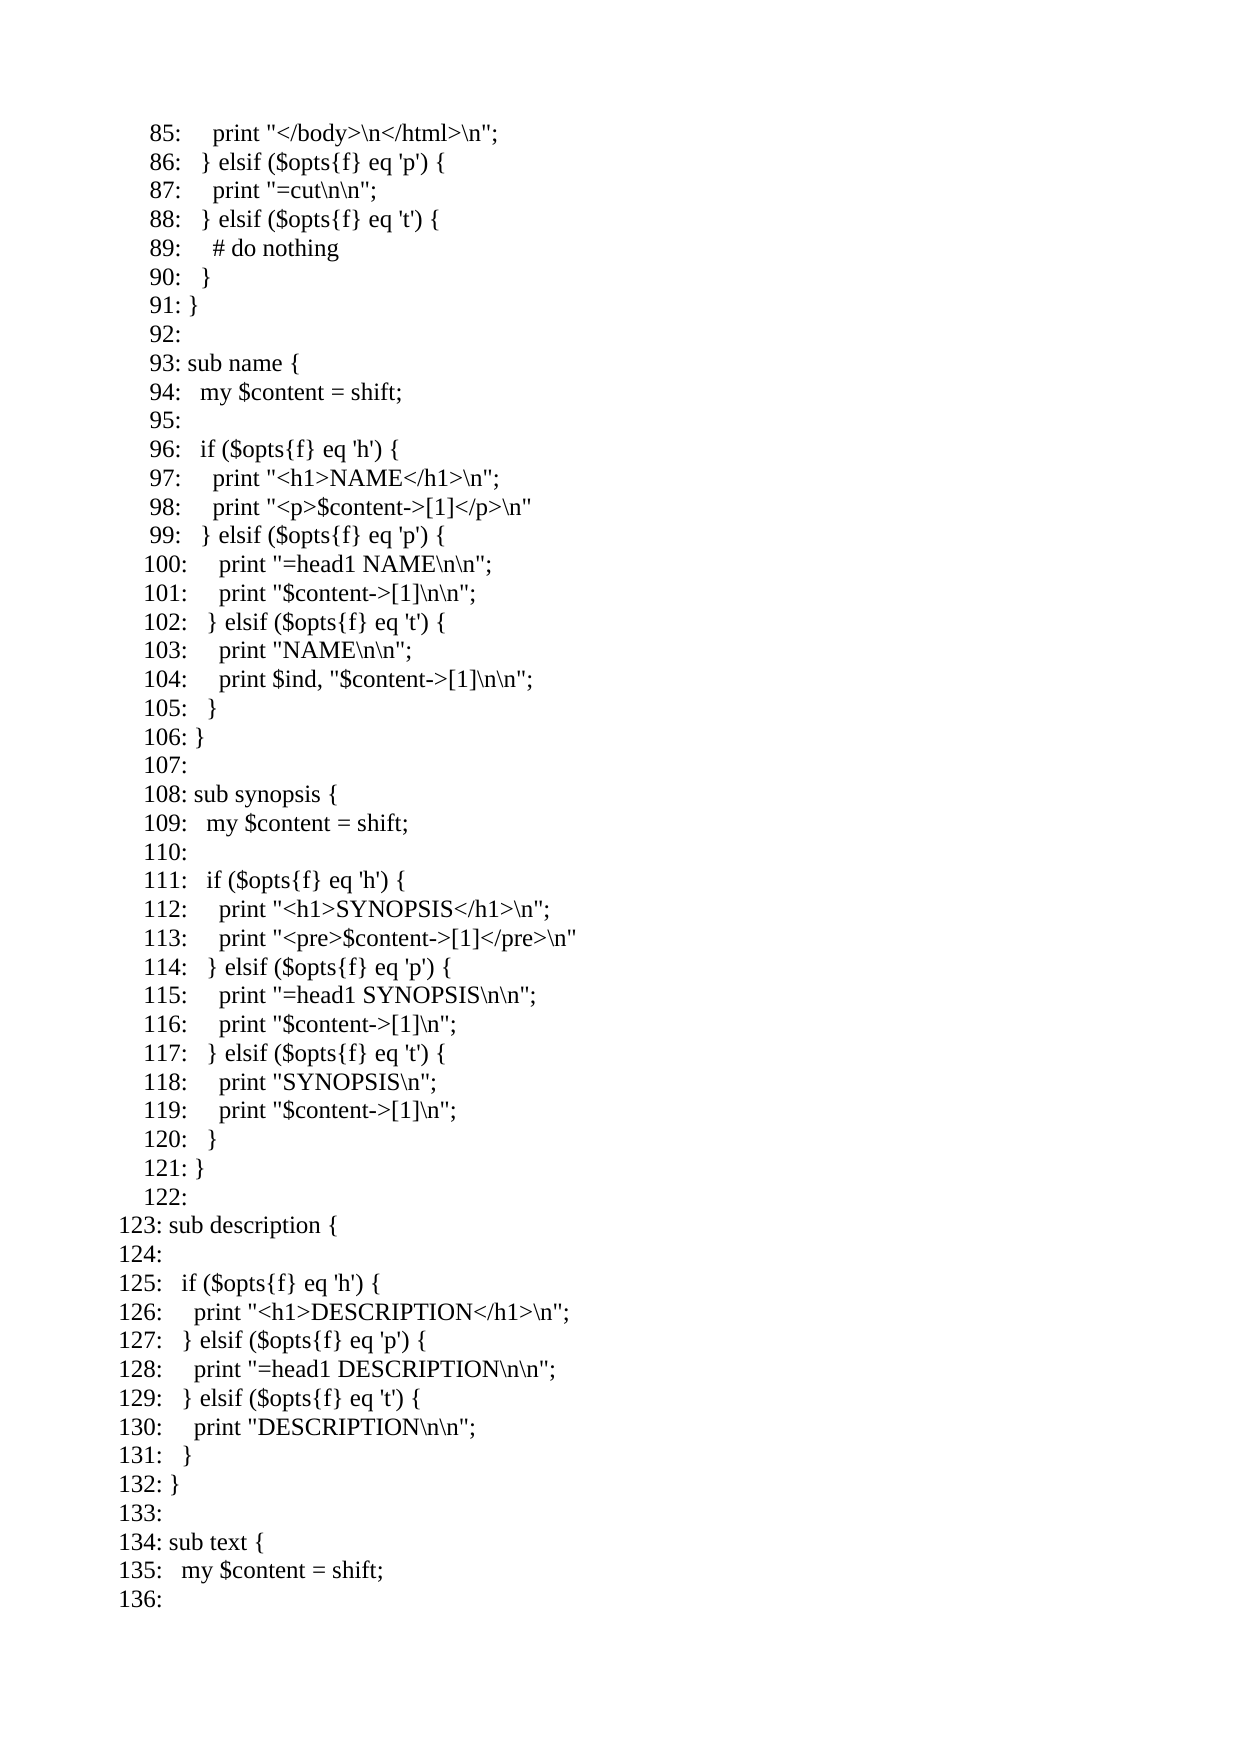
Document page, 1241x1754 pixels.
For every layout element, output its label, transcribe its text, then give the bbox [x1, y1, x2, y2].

text 111: if ($opts{f} eq 'h') { [118, 866, 1122, 894]
text 85: print "</body>\n</html>\n"; [118, 118, 1122, 147]
text 132: } [118, 1469, 1122, 1498]
text 118: print "SYNOPSIS\n"; [118, 1067, 1122, 1096]
text 129: } elsif ($opts{f} eq 't') { [118, 1383, 1122, 1412]
text 110: [118, 837, 1122, 866]
text 130: print "DESCRIPTION\n\n"; [118, 1412, 1122, 1441]
text 109: my $content = shift; [118, 808, 1122, 837]
text 106: } [118, 722, 1122, 751]
text 96: if ($opts{f} eq 'h') { [118, 434, 1122, 463]
text 114: } elsif ($opts{f} eq 'p') { [118, 952, 1122, 981]
text 119: print "$content->[1]\n"; [118, 1096, 1122, 1124]
text 112: print "<h1>SYNOPSIS</h1>\n"; [118, 894, 1122, 923]
text 113: print "<pre>$content->[1]</pre>\n" [118, 923, 1122, 952]
text 108: sub synopsis { [118, 779, 1122, 808]
text 86: } elsif ($opts{f} eq 'p') { [118, 147, 1122, 176]
text 91: } [118, 291, 1122, 319]
text 126: print "<h1>DESCRIPTION</h1>\n"; [118, 1297, 1122, 1326]
text 97: print "<h1>NAME</h1>\n"; [118, 463, 1122, 492]
text 136: [118, 1584, 1122, 1613]
text 115: print "=head1 SYNOPSIS\n\n"; [118, 981, 1122, 1009]
text 94: my $content = shift; [118, 377, 1122, 406]
text 123: sub description { [118, 1211, 1122, 1239]
text 102: } elsif ($opts{f} eq 't') { [118, 607, 1122, 636]
text 128: print "=head1 DESCRIPTION\n\n"; [118, 1354, 1122, 1383]
text 134: sub text { [118, 1527, 1122, 1556]
text 99: } elsif ($opts{f} eq 'p') { [118, 521, 1122, 549]
text 101: print "$content->[1]\n\n"; [118, 578, 1122, 607]
text 93: sub name { [118, 348, 1122, 377]
text 105: } [118, 693, 1122, 722]
text 100: print "=head1 NAME\n\n"; [118, 549, 1122, 578]
text 87: print "=cut\n\n"; [118, 176, 1122, 204]
text 131: } [118, 1441, 1122, 1469]
text 116: print "$content->[1]\n"; [118, 1009, 1122, 1038]
text 98: print "<p>$content->[1]</p>\n" [118, 492, 1122, 521]
text 122: [118, 1182, 1122, 1211]
text 103: print "NAME\n\n"; [118, 636, 1122, 664]
text 117: } elsif ($opts{f} eq 't') { [118, 1038, 1122, 1067]
text 125: if ($opts{f} eq 'h') { [118, 1268, 1122, 1297]
text 88: } elsif ($opts{f} eq 't') { [118, 204, 1122, 233]
text 90: } [118, 262, 1122, 291]
text 104: print $ind, "$content->[1]\n\n"; [118, 664, 1122, 693]
text 107: [118, 751, 1122, 779]
text 120: } [118, 1124, 1122, 1153]
text 95: [118, 406, 1122, 434]
text 124: [118, 1239, 1122, 1268]
text 121: } [118, 1153, 1122, 1182]
text 92: [118, 319, 1122, 348]
text 135: my $content = shift; [118, 1556, 1122, 1584]
text 133: [118, 1498, 1122, 1527]
text 127: } elsif ($opts{f} eq 'p') { [118, 1326, 1122, 1354]
text 89: # do nothing [118, 233, 1122, 262]
